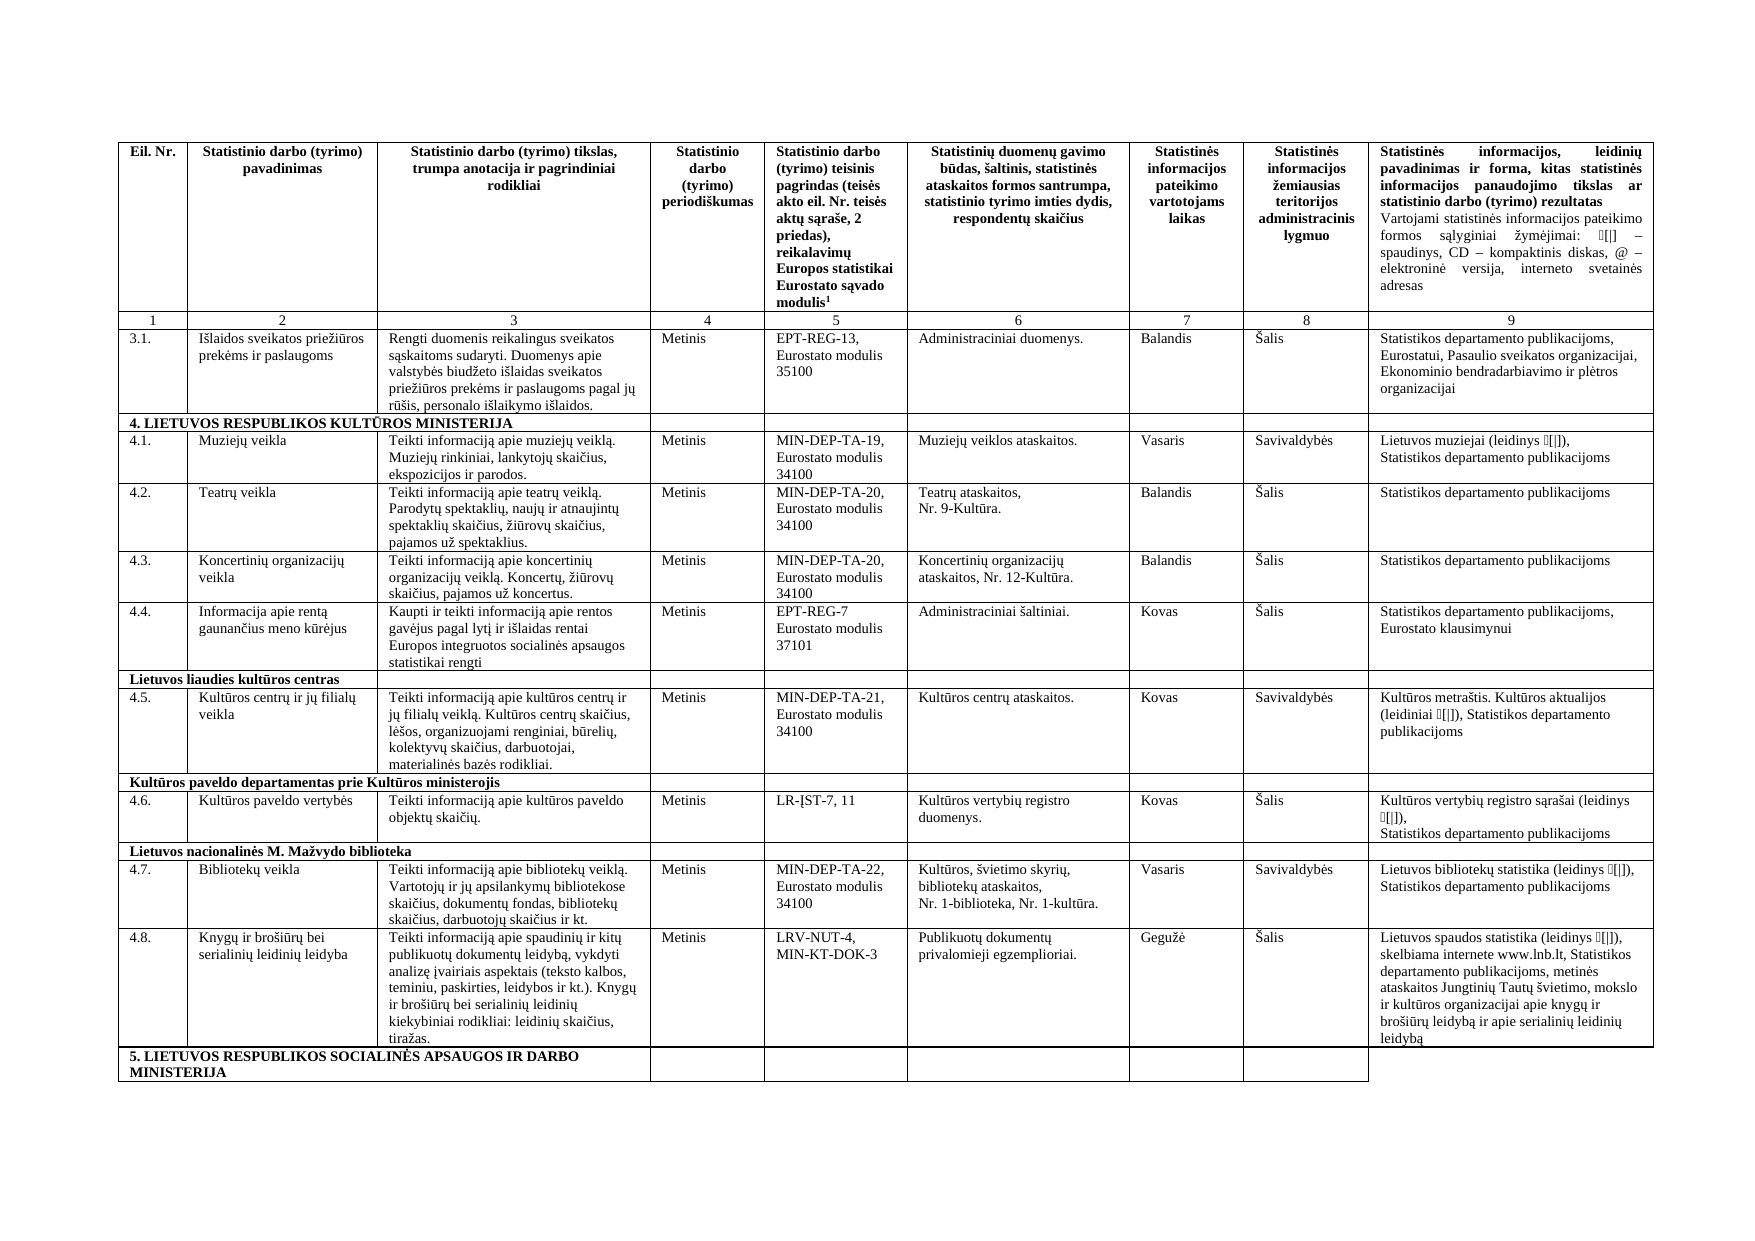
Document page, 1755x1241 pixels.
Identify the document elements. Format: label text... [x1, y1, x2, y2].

table_cell Šalis [1244, 330, 1368, 413]
table_cell [908, 843, 1129, 860]
table_header Statistinio darbo (tyrimo) teisinis pagrindas (teisės akto eil. Nr. teisės aktų sąraše, 2 priedas), reikalavimų Europos statistikai Eurostato sąvado modulis1 [765, 143, 907, 311]
table_cell Lietuvos nacionalinės M. Mažvydo biblioteka [119, 843, 650, 860]
table_cell [1130, 671, 1243, 688]
table_cell [1369, 774, 1653, 791]
table_cell Vasaris [1130, 861, 1243, 928]
table_cell Kaupti ir teikti informaciją apie rentos gavėjus pagal lytį ir išlaidas rentai Europos integruotos socialinės apsaugos statistikai rengti [378, 603, 650, 670]
table_cell Šalis [1244, 552, 1368, 602]
table_cell [651, 843, 764, 860]
table_cell [1244, 774, 1368, 791]
table_cell [765, 1048, 907, 1081]
table_cell Metinis [651, 861, 764, 928]
table_cell [1369, 671, 1653, 688]
table_cell Administraciniai šaltiniai. [908, 603, 1129, 670]
table_cell 4 [651, 312, 764, 328]
table_cell 4.8. [119, 929, 187, 1046]
table_cell Kultūros vertybių registro sąrašai (leidinys [|]), Statistikos departamento publikacijoms [1369, 792, 1653, 842]
table_cell MIN-DEP-TA-22, Eurostato modulis 34100 [765, 861, 907, 928]
table_cell 4.2. [119, 484, 187, 551]
table_cell Savivaldybės [1244, 861, 1368, 928]
table_cell Teikti informaciją apie kultūros centrų ir jų filialų veiklą. Kultūros centrų skaičius, lėšos, organizuojami renginiai, būrelių, kolektyvų skaičius, darbuotojai, materialinės bazės rodikliai. [378, 689, 650, 773]
table_cell LRV-NUT-4, MIN-KT-DOK-3 [765, 929, 907, 1046]
table_cell Metinis [651, 929, 764, 1046]
table_cell [1244, 671, 1368, 688]
table_cell [908, 671, 1129, 688]
table_header Statistinio darbo (tyrimo) tikslas, trumpa anotacija ir pagrindiniai rodikliai [378, 143, 650, 311]
table_cell MIN-DEP-TA-20, Eurostato modulis 34100 [765, 484, 907, 551]
table_cell Šalis [1244, 792, 1368, 842]
table_cell [1130, 774, 1243, 791]
table_cell Teikti informaciją apie muziejų veiklą. Muziejų rinkiniai, lankytojų skaičius, ekspozicijos ir parodos. [378, 432, 650, 482]
table_cell [378, 671, 650, 688]
table_header Statistinės informacijos žemiausias teritorijos administracinis lygmuo [1244, 143, 1368, 311]
table_cell Publikuotų dokumentų privalomieji egzemplioriai. [908, 929, 1129, 1046]
table_cell Muziejų veiklos ataskaitos. [908, 432, 1129, 482]
table_cell EPT-REG-13, Eurostato modulis 35100 [765, 330, 907, 413]
table_cell Statistikos departamento publikacijoms [1369, 484, 1653, 551]
table_cell 7 [1130, 312, 1243, 328]
table_cell Vasaris [1130, 432, 1243, 482]
table_header Eil. Nr. [119, 143, 187, 311]
table_cell 9 [1369, 312, 1653, 328]
table_header Statistinių duomenų gavimo būdas, šaltinis, statistinės ataskaitos formos santrumpa, statistinio tyrimo imties dydis, respondentų skaičius [908, 143, 1129, 311]
table_cell Statistikos departamento publikacijoms, Eurostatui, Pasaulio sveikatos organizacijai, Ekonominio bendradarbiavimo ir plėtros organizacijai [1369, 330, 1653, 413]
table_cell 6 [908, 312, 1129, 328]
table_cell [908, 774, 1129, 791]
table_cell Balandis [1130, 330, 1243, 413]
table_header Statistinės informacijos, leidinių pavadinimas ir forma, kitas statistinės informacijos panaudojimo tikslas ar statistinio darbo (tyrimo) rezultatas Vartojami statistinės informacijos pateikimo formos sąlyginiai žymėjimai: [|] – spaudinys, CD – kompaktinis diskas, @ – elektroninė versija, interneto svetainės adresas [1369, 143, 1653, 311]
table_cell Lietuvos bibliotekų statistika (leidinys [|]), Statistikos departamento publikacijoms [1369, 861, 1653, 928]
table_cell Bibliotekų veikla [188, 861, 377, 928]
table_cell Teikti informaciją apie bibliotekų veiklą. Vartotojų ir jų apsilankymų bibliotekose skaičius, dokumentų fondas, bibliotekų skaičius, darbuotojų skaičius ir kt. [378, 861, 650, 928]
table_cell [1369, 414, 1653, 431]
table_cell [765, 774, 907, 791]
table_cell 4.5. [119, 689, 187, 773]
table_cell Lietuvos liaudies kultūros centras [119, 671, 377, 688]
table_cell [1369, 1048, 1653, 1081]
table_header Statistinės informacijos pateikimo vartotojams laikas [1130, 143, 1243, 311]
table_cell 2 [188, 312, 377, 328]
table_cell Koncertinių organizacijų ataskaitos, Nr. 12-Kultūra. [908, 552, 1129, 602]
table_cell Kultūros, švietimo skyrių, bibliotekų ataskaitos, Nr. 1-biblioteka, Nr. 1-kultūra. [908, 861, 1129, 928]
table_cell Teikti informaciją apie teatrų veiklą. Parodytų spektaklių, naujų ir atnaujintų spektaklių skaičius, žiūrovų skaičius, pajamos už spektaklius. [378, 484, 650, 551]
table_cell Kultūros paveldo departamentas prie Kultūros ministerojis [119, 774, 650, 791]
table_cell Statistikos departamento publikacijoms [1369, 552, 1653, 602]
table_cell 4. LIETUVOS RESPUBLIKOS KULTŪROS MINISTERIJA [119, 414, 650, 431]
table_cell [908, 414, 1129, 431]
table_cell [651, 774, 764, 791]
table_cell Teatrų ataskaitos, Nr. 9-Kultūra. [908, 484, 1129, 551]
table_cell [651, 671, 764, 688]
table_cell [1130, 414, 1243, 431]
table_cell Metinis [651, 432, 764, 482]
table_cell Informacija apie rentą gaunančius meno kūrėjus [188, 603, 377, 670]
table_cell Lietuvos muziejai (leidinys [|]), Statistikos departamento publikacijoms [1369, 432, 1653, 482]
table_cell Balandis [1130, 484, 1243, 551]
table_header Statistinio darbo (tyrimo) periodiškumas [651, 143, 764, 311]
table_cell Metinis [651, 792, 764, 842]
table_cell Metinis [651, 484, 764, 551]
table_cell Metinis [651, 330, 764, 413]
table_cell [1369, 843, 1653, 860]
table_cell Rengti duomenis reikalingus sveikatos sąskaitoms sudaryti. Duomenys apie valstybės biudžeto išlaidas sveikatos priežiūros prekėms ir paslaugoms pagal jų rūšis, personalo išlaikymo išlaidos. [378, 330, 650, 413]
table_cell 4.7. [119, 861, 187, 928]
table_cell [908, 1048, 1129, 1081]
table_cell Kultūros centrų ir jų filialų veikla [188, 689, 377, 773]
table_cell Teikti informaciją apie koncertinių organizacijų veiklą. Koncertų, žiūrovų skaičius, pajamos už koncertus. [378, 552, 650, 602]
table_cell Kovas [1130, 603, 1243, 670]
table_cell Teatrų veikla [188, 484, 377, 551]
table_cell [1130, 843, 1243, 860]
table_cell [1244, 1048, 1368, 1081]
table_cell Kultūros paveldo vertybės [188, 792, 377, 842]
table_cell Savivaldybės [1244, 432, 1368, 482]
table_cell Teikti informaciją apie kultūros paveldo objektų skaičių. [378, 792, 650, 842]
table_cell Balandis [1130, 552, 1243, 602]
table_cell MIN-DEP-TA-19, Eurostato modulis 34100 [765, 432, 907, 482]
table_cell Metinis [651, 552, 764, 602]
table_cell 4.6. [119, 792, 187, 842]
table_header Statistinio darbo (tyrimo) pavadinimas [188, 143, 377, 311]
table_cell Knygų ir brošiūrų bei serialinių leidinių leidyba [188, 929, 377, 1046]
table_cell 1 [119, 312, 187, 328]
table_cell 3 [378, 312, 650, 328]
table_cell Teikti informaciją apie spaudinių ir kitų publikuotų dokumentų leidybą, vykdyti analizę įvairiais aspektais (teksto kalbos, teminiu, paskirties, leidybos ir kt.). Knygų ir brošiūrų bei serialinių leidinių kiekybiniai rodikliai: leidinių skaičius, tiražas. [378, 929, 650, 1046]
table_cell Kovas [1130, 792, 1243, 842]
table_cell 5 [765, 312, 907, 328]
table_cell [1130, 1048, 1243, 1081]
table_cell 4.4. [119, 603, 187, 670]
table_cell MIN-DEP-TA-21, Eurostato modulis 34100 [765, 689, 907, 773]
table_cell 4.3. [119, 552, 187, 602]
table_cell Kultūros centrų ataskaitos. [908, 689, 1129, 773]
table_cell [1244, 843, 1368, 860]
table_cell LR-ĮST-7, 11 [765, 792, 907, 842]
table_cell MIN-DEP-TA-20, Eurostato modulis 34100 [765, 552, 907, 602]
table_cell Statistikos departamento publikacijoms, Eurostato klausimynui [1369, 603, 1653, 670]
table_cell Šalis [1244, 603, 1368, 670]
table_cell Išlaidos sveikatos priežiūros prekėms ir paslaugoms [188, 330, 377, 413]
table_cell Kultūros metraštis. Kultūros aktualijos (leidiniai [|]), Statistikos departamento publikacijoms [1369, 689, 1653, 773]
table_cell Savivaldybės [1244, 689, 1368, 773]
table_cell 3.1. [119, 330, 187, 413]
table_cell Muziejų veikla [188, 432, 377, 482]
table_cell Metinis [651, 689, 764, 773]
table_cell Lietuvos spaudos statistika (leidinys [|]), skelbiama internete www.lnb.lt, Statistikos departamento publikacijoms, metinės ataskaitos Jungtinių Tautų švietimo, mokslo ir kultūros organizacijai apie knygų ir brošiūrų leidybą ir apie serialinių leidinių leidybą [1369, 929, 1653, 1046]
table_cell Gegužė [1130, 929, 1243, 1046]
table_cell Kultūros vertybių registro duomenys. [908, 792, 1129, 842]
table_cell [651, 1048, 764, 1081]
table_cell [765, 414, 907, 431]
table_cell [765, 843, 907, 860]
table_cell EPT-REG-7 Eurostato modulis 37101 [765, 603, 907, 670]
table_cell Metinis [651, 603, 764, 670]
table_cell Šalis [1244, 929, 1368, 1046]
table_cell 8 [1244, 312, 1368, 328]
table_cell [651, 414, 764, 431]
table_cell Kovas [1130, 689, 1243, 773]
table_cell Administraciniai duomenys. [908, 330, 1129, 413]
table_cell 5. LIETUVOS RESPUBLIKOS SOCIALINĖS APSAUGOS IR DARBO MINISTERIJA [119, 1048, 650, 1081]
table_cell Šalis [1244, 484, 1368, 551]
table_cell 4.1. [119, 432, 187, 482]
table_cell [1244, 414, 1368, 431]
table_cell [765, 671, 907, 688]
table_cell Koncertinių organizacijų veikla [188, 552, 377, 602]
